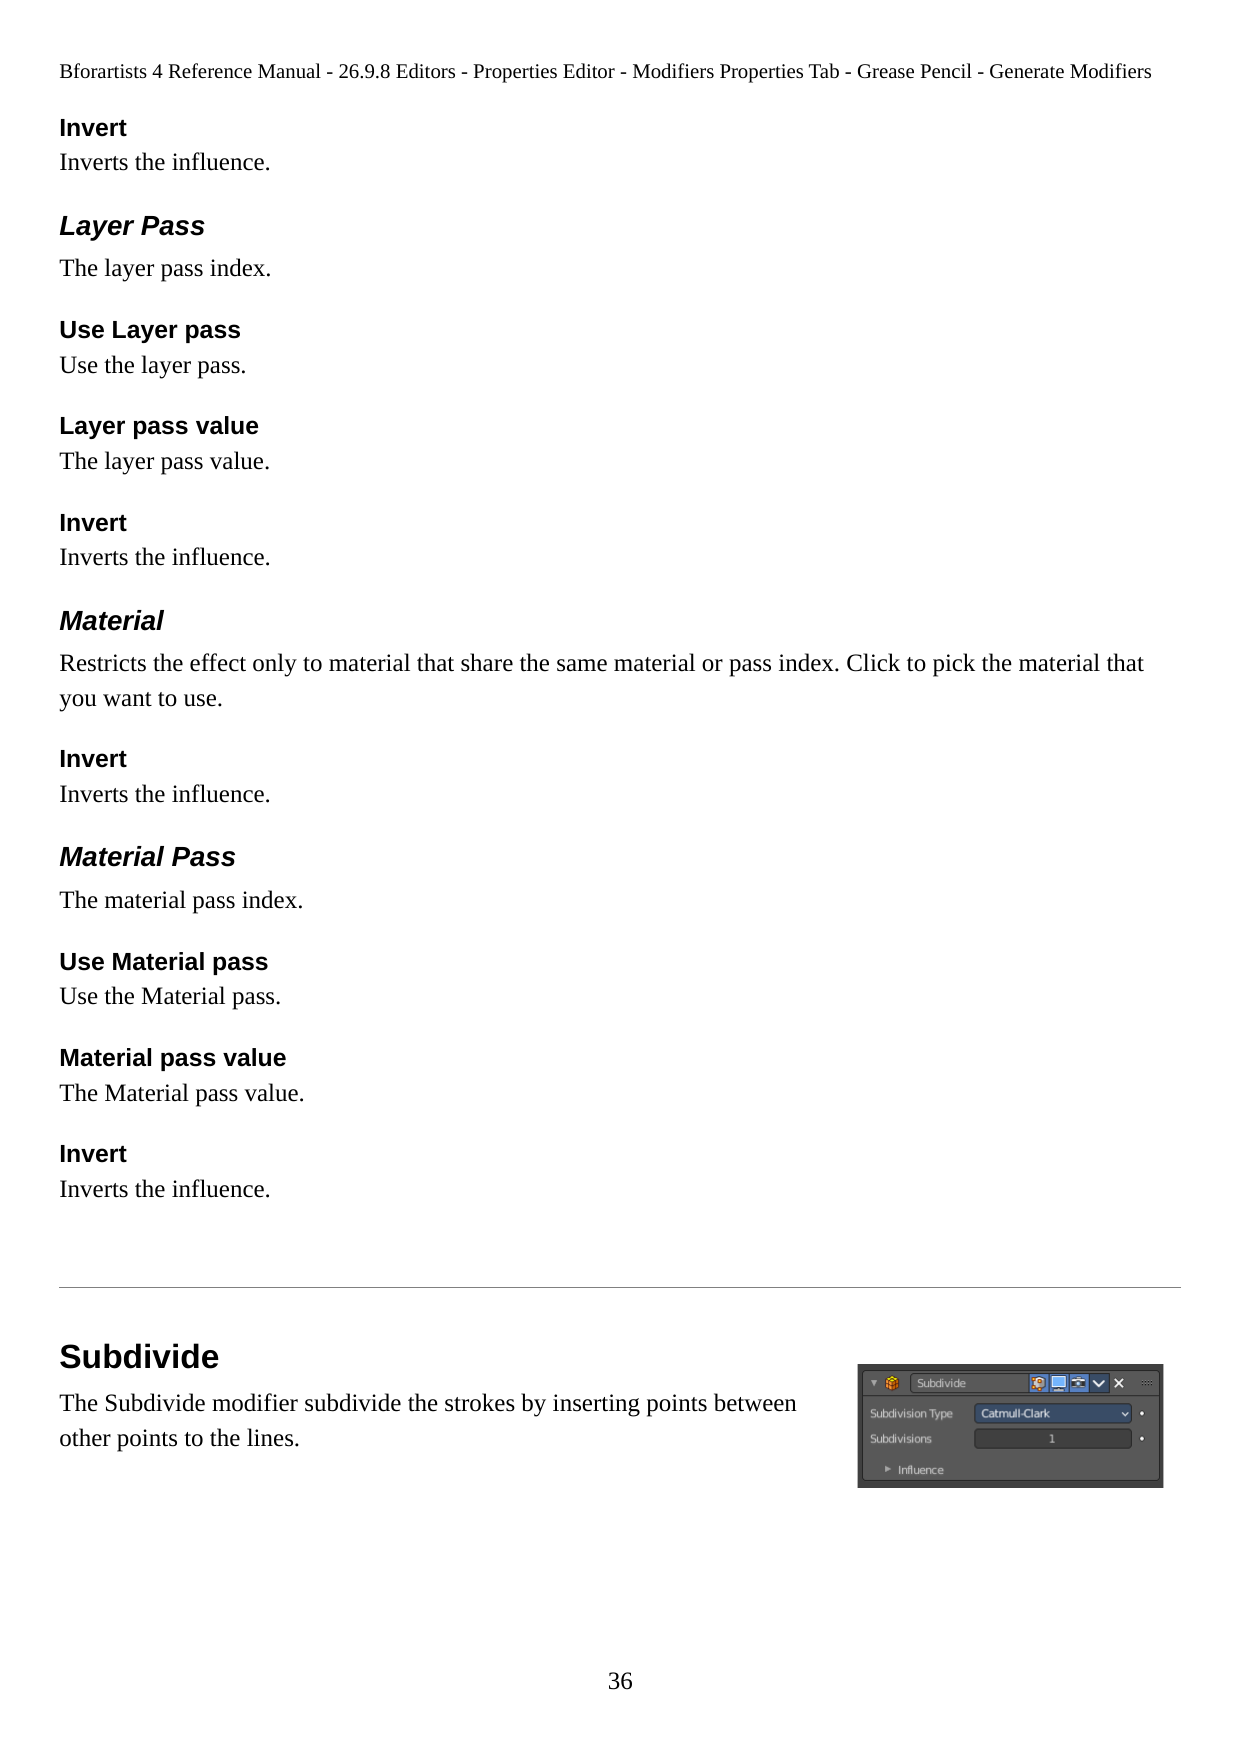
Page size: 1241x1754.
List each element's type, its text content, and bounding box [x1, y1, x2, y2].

text Use the layer pass. [59, 350, 1181, 378]
subtitle Invert [59, 508, 1181, 536]
picture [857, 1364, 1164, 1488]
text The Subdivide modifier subdivide the strokes by inserting points between other points to the lines. [59, 1388, 857, 1452]
subtitle Layer Pass [59, 209, 1181, 241]
subtitle Material Pass [59, 841, 1181, 873]
subtitle Material pass value [59, 1043, 1181, 1072]
text Restricts the effect only to material that share the same material or pass index. Click to pick the material that you want to use. [59, 648, 1181, 712]
text Inverts the influence. [59, 1174, 1181, 1203]
subtitle Invert [59, 1139, 1181, 1168]
subtitle Invert [59, 113, 1181, 141]
subtitle Subdivide [59, 1337, 1181, 1376]
text Inverts the influence. [59, 779, 1181, 808]
text Use the Material pass. [59, 981, 1181, 1010]
subtitle Use Material pass [59, 947, 1181, 975]
subtitle Material [59, 604, 1181, 636]
text The material pass index. [59, 885, 1181, 914]
text The layer pass value. [59, 446, 1181, 475]
subtitle Use Layer pass [59, 315, 1181, 343]
text The layer pass index. [59, 253, 1181, 282]
text Inverts the influence. [59, 147, 1181, 176]
subtitle Layer pass value [59, 411, 1181, 440]
subtitle Invert [59, 744, 1181, 773]
text The Material pass value. [59, 1078, 1181, 1107]
text Inverts the influence. [59, 542, 1181, 571]
